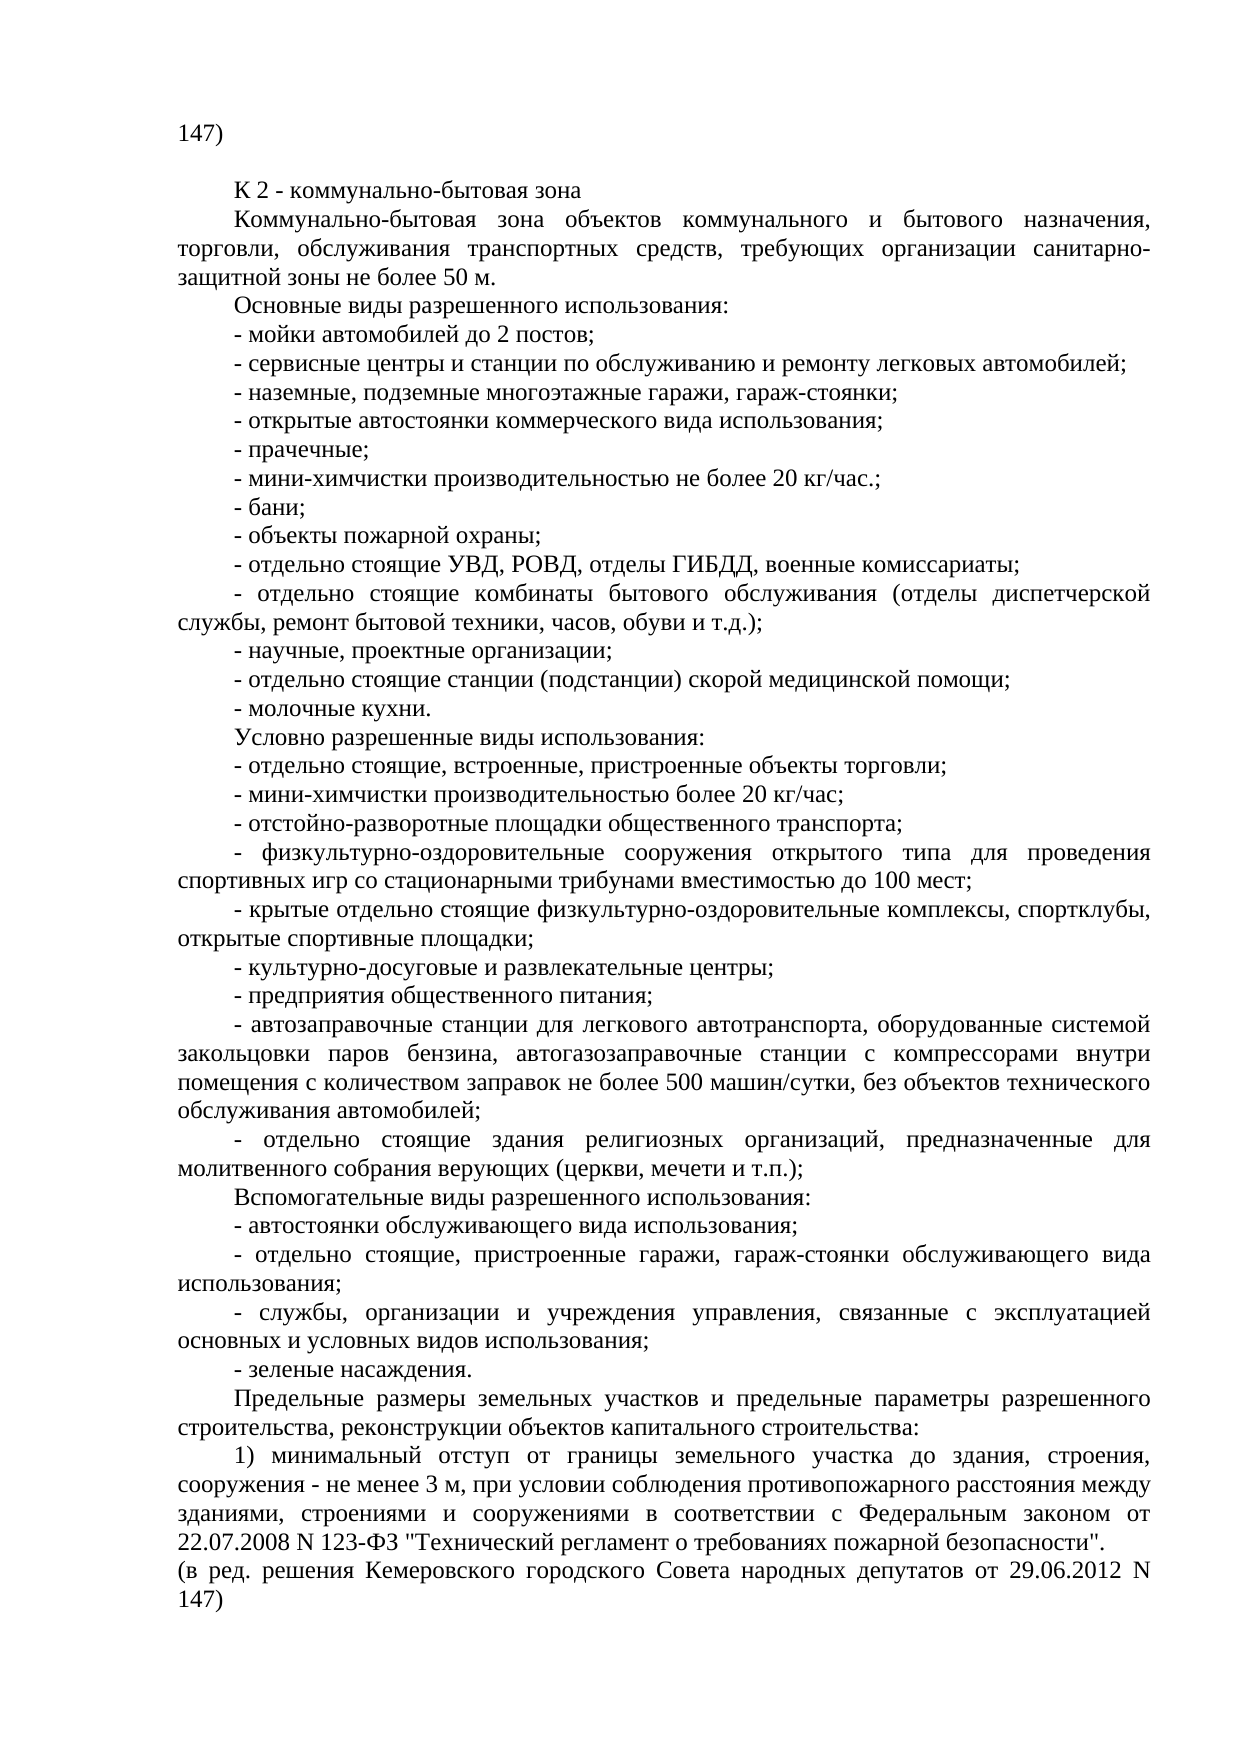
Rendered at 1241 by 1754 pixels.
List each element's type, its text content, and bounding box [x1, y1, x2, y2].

text - отдельно стоящие комбинаты бытового обслуживания (отделы диспетчерской службы, ремонт бытовой техники, часов, обуви и т.д.); [177, 578, 1152, 636]
text - автозаправочные станции для легкового автотранспорта, оборудованные системой закольцовки паров бензина, автогазозаправочные станции с компрессорами внутри помещения с количеством заправок не более 500 машин/сутки, без объектов технического обслуживания автомобилей; [177, 1009, 1152, 1124]
text - культурно-досуговые и развлекательные центры; [177, 952, 1152, 981]
text - отдельно стоящие, пристроенные гаражи, гараж-стоянки обслуживающего вида использования; [177, 1239, 1152, 1297]
text Коммунально-бытовая зона объектов коммунального и бытового назначения, торговли, обслуживания транспортных средств, требующих организации санитарно-защитной зоны не более 50 м. [177, 204, 1152, 291]
text - научные, проектные организации; [177, 636, 1152, 664]
text - предприятия общественного питания; [177, 981, 1152, 1009]
text - наземные, подземные многоэтажные гаражи, гараж-стоянки; [177, 377, 1152, 406]
text - мини-химчистки производительностью не более 20 кг/час.; [177, 463, 1152, 492]
text - мини-химчистки производительностью более 20 кг/час; [177, 779, 1152, 808]
text - отдельно стоящие, встроенные, пристроенные объекты торговли; [177, 751, 1152, 779]
text К 2 - коммунально-бытовая зона [177, 176, 1152, 204]
text - молочные кухни. [177, 693, 1152, 722]
text (в ред. решения Кемеровского городского Совета народных депутатов от 29.06.2012 N 147) [177, 1556, 1152, 1613]
text 1) минимальный отступ от границы земельного участка до здания, строения, сооружения - не менее 3 м, при условии соблюдения противопожарного расстояния между зданиями, строениями и сооружениями в соответствии с Федеральным законом от 22.07.2008 N 123-ФЗ "Технический регламент о требованиях пожарной безопасности". [177, 1441, 1152, 1556]
text - физкультурно-оздоровительные сооружения открытого типа для проведения спортивных игр со стационарными трибунами вместимостью до 100 мест; [177, 837, 1152, 894]
text - отдельно стоящие УВД, РОВД, отделы ГИБДД, военные комиссариаты; [177, 549, 1152, 578]
text Вспомогательные виды разрешенного использования: [177, 1182, 1152, 1211]
text - прачечные; [177, 434, 1152, 463]
text - крытые отдельно стоящие физкультурно-оздоровительные комплексы, спортклубы, открытые спортивные площадки; [177, 894, 1152, 952]
text Основные виды разрешенного использования: [177, 291, 1152, 319]
text Предельные размеры земельных участков и предельные параметры разрешенного строительства, реконструкции объектов капитального строительства: [177, 1383, 1152, 1441]
text - мойки автомобилей до 2 постов; [177, 319, 1152, 348]
text - отстойно-разворотные площадки общественного транспорта; [177, 808, 1152, 837]
text Условно разрешенные виды использования: [177, 722, 1152, 751]
text - автостоянки обслуживающего вида использования; [177, 1211, 1152, 1239]
text - бани; [177, 492, 1152, 521]
text 147) [177, 118, 1152, 147]
text - открытые автостоянки коммерческого вида использования; [177, 406, 1152, 434]
text - сервисные центры и станции по обслуживанию и ремонту легковых автомобилей; [177, 348, 1152, 377]
text - отдельно стоящие здания религиозных организаций, предназначенные для молитвенного собрания верующих (церкви, мечети и т.п.); [177, 1124, 1152, 1182]
text - отдельно стоящие станции (подстанции) скорой медицинской помощи; [177, 664, 1152, 693]
text - службы, организации и учреждения управления, связанные с эксплуатацией основных и условных видов использования; [177, 1297, 1152, 1354]
text - объекты пожарной охраны; [177, 521, 1152, 549]
text - зеленые насаждения. [177, 1354, 1152, 1383]
